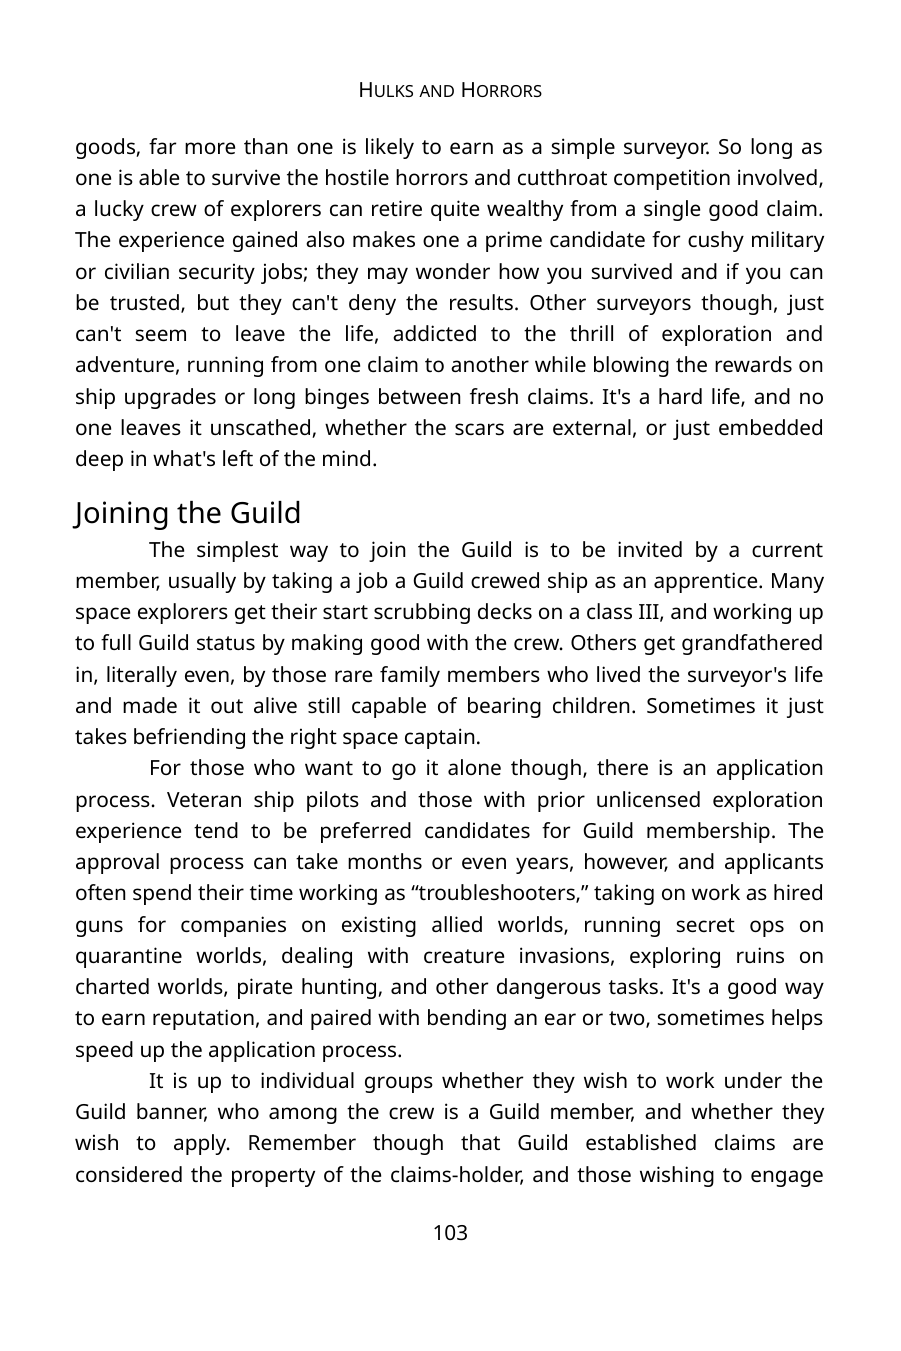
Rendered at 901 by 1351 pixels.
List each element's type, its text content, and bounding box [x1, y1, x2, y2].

text The simplest way to join the Guild is to be invited by a current member, usually by taking a job a Guild crewed ship as an apprentice. Many space explorers get their start scrubbing decks on a class III, and working up to full Guild status by making good with the crew. Others get grandfathered in, literally even, by those rare family members who lived the surveyor's life and made it out alive still capable of bearing children. Sometimes it just takes befriending the right space captain. [75, 535, 825, 751]
text goods, far more than one is likely to earn as a simple surveyor. So long as one is able to survive the hostile horrors and cutthroat competition involved, a lucky crew of explorers can retire quite wealthy from a single good claim. The experience gained also makes one a prime candidate for cushy military or civilian security jobs; they may wonder how you survived and if you can be trusted, but they can't deny the results. Other surveyors though, just can't seem to leave the life, addicted to the thrill of exploration and adventure, running from one claim to another while blowing the rewards on ship upgrades or long binges between fresh claims. It's a hard life, and no one leaves it unscathed, whether the scars are external, or just embedded deep in what's left of the mind. [75, 132, 825, 473]
text It is up to individual groups whether they wish to work under the Guild banner, who among the crew is a Guild member, and whether they wish to apply. Remember though that Guild established claims are considered the property of the claims-holder, and those wishing to engage [75, 1066, 825, 1188]
subtitle Joining the Guild [75, 492, 825, 532]
text For those who want to go it alone though, there is an application process. Veteran ship pilots and those with prior unlicensed exploration experience tend to be preferred candidates for Guild membership. The approval process can take months or even years, however, and applicants often spend their time working as “troubleshooters,” taking on work as hired guns for companies on existing allied worlds, running secret ops on quarantine worlds, dealing with creature invasions, exploring ruins on charted worlds, pirate hunting, and other dangerous tasks. It's a good way to earn reputation, and paired with bending an ear or two, sometimes helps speed up the application process. [75, 753, 825, 1063]
